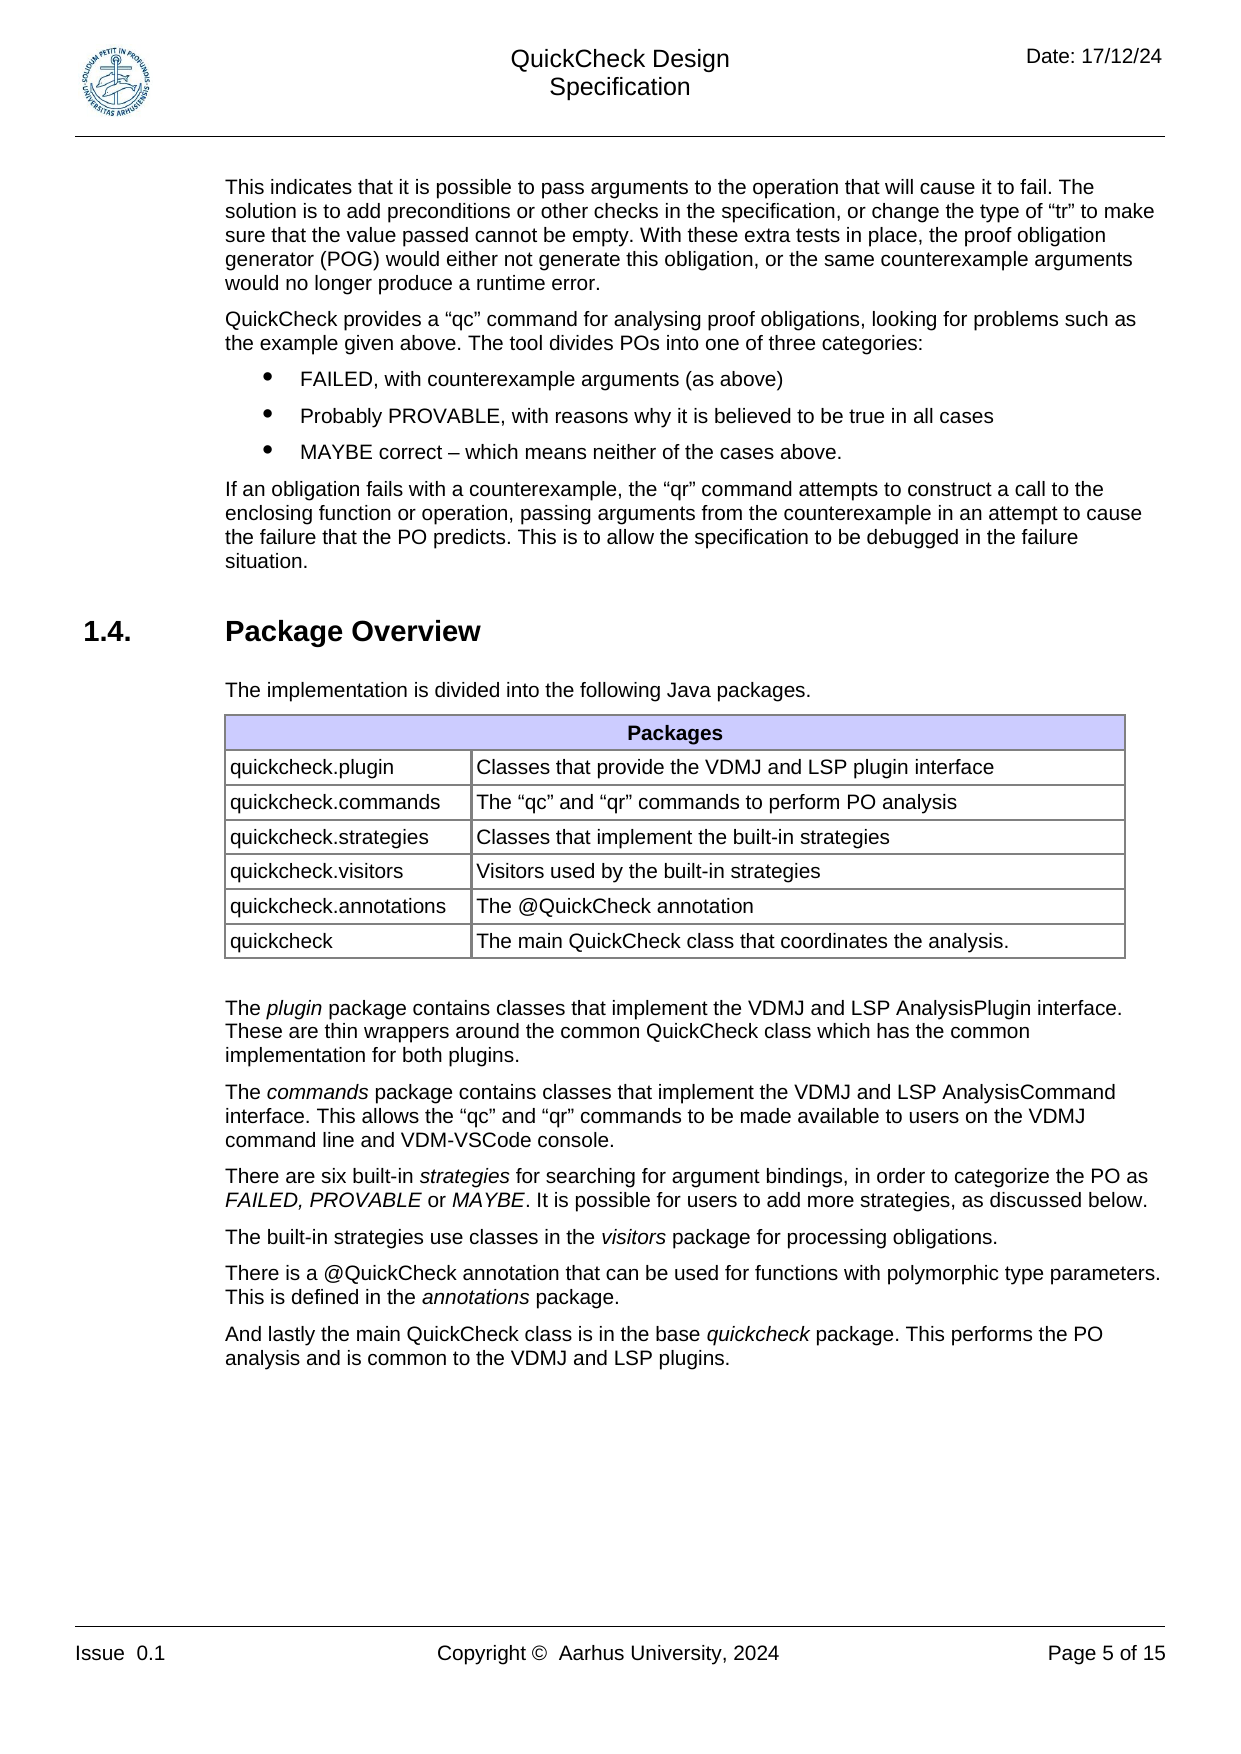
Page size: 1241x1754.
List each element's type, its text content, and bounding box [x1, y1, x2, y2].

list Probably PROVABLE, with reasons why it is believed to be true in all cases [262, 404, 1165, 428]
text And lastly the main QuickCheck class is in the base quickcheck package. This performs the PO analysis and is common to the VDMJ and LSP plugins. [225, 1322, 1165, 1370]
table_cell quickcheck.strategies [226, 821, 470, 853]
text The implementation is divided into the following Java packages. [225, 678, 1165, 702]
text The commands package contains classes that implement the VDMJ and LSP AnalysisCommand interface. This allows the “qc” and “qr” commands to be made available to users on the VDMJ command line and VDM-VSCode console. [225, 1080, 1165, 1152]
table_cell The main QuickCheck class that coordinates the analysis. [473, 925, 1124, 957]
table_cell The “qc” and “qr” commands to perform PO analysis [473, 786, 1124, 818]
subtitle Package Overview [75, 615, 1165, 648]
table_header Packages [226, 716, 1124, 749]
text There is a @QuickCheck annotation that can be used for functions with polymorphic type parameters. This is defined in the annotations package. [225, 1261, 1165, 1309]
table_cell quickcheck [226, 925, 470, 957]
table_cell quickcheck.plugin [226, 751, 470, 784]
text The built-in strategies use classes in the visitors package for processing obligations. [225, 1225, 1165, 1249]
table_cell quickcheck.visitors [226, 855, 470, 888]
table_cell Classes that implement the built-in strategies [473, 821, 1124, 853]
text QuickCheck provides a “qc” command for analysing proof obligations, looking for problems such as the example given above. The tool divides POs into one of three categories: [225, 307, 1165, 355]
text There are six built-in strategies for searching for argument bindings, in order to categorize the PO as FAILED, PROVABLE or MAYBE. It is possible for users to add more strategies, as discussed below. [225, 1164, 1165, 1212]
list FAILED, with counterexample arguments (as above) [262, 368, 1165, 392]
text The plugin package contains classes that implement the VDMJ and LSP AnalysisPlugin interface. These are thin wrappers around the common QuickCheck class which has the common implementation for both plugins. [225, 996, 1165, 1068]
table_cell Visitors used by the built-in strategies [473, 855, 1124, 888]
table_cell quickcheck.commands [226, 786, 470, 818]
table_cell The @QuickCheck annotation [473, 890, 1124, 922]
text If an obligation fails with a counterexample, the “qr” command attempts to construct a call to the enclosing function or operation, passing arguments from the counterexample in an attempt to cause the failure that the PO predicts. This is to allow the specification to be debugged in the failure situation. [225, 477, 1165, 573]
picture [78, 44, 153, 120]
list MAYBE correct – which means neither of the cases above. [262, 441, 1165, 464]
table_cell Classes that provide the VDMJ and LSP plugin interface [473, 751, 1124, 784]
table_cell quickcheck.annotations [226, 890, 470, 922]
text This indicates that it is possible to pass arguments to the operation that will cause it to fail. The solution is to add preconditions or other checks in the specification, or change the type of “tr” to make sure that the value passed cannot be empty. With these extra tests in place, the proof obligation generator (POG) would either not generate this obligation, or the same counterexample arguments would no longer produce a runtime error. [225, 175, 1165, 295]
